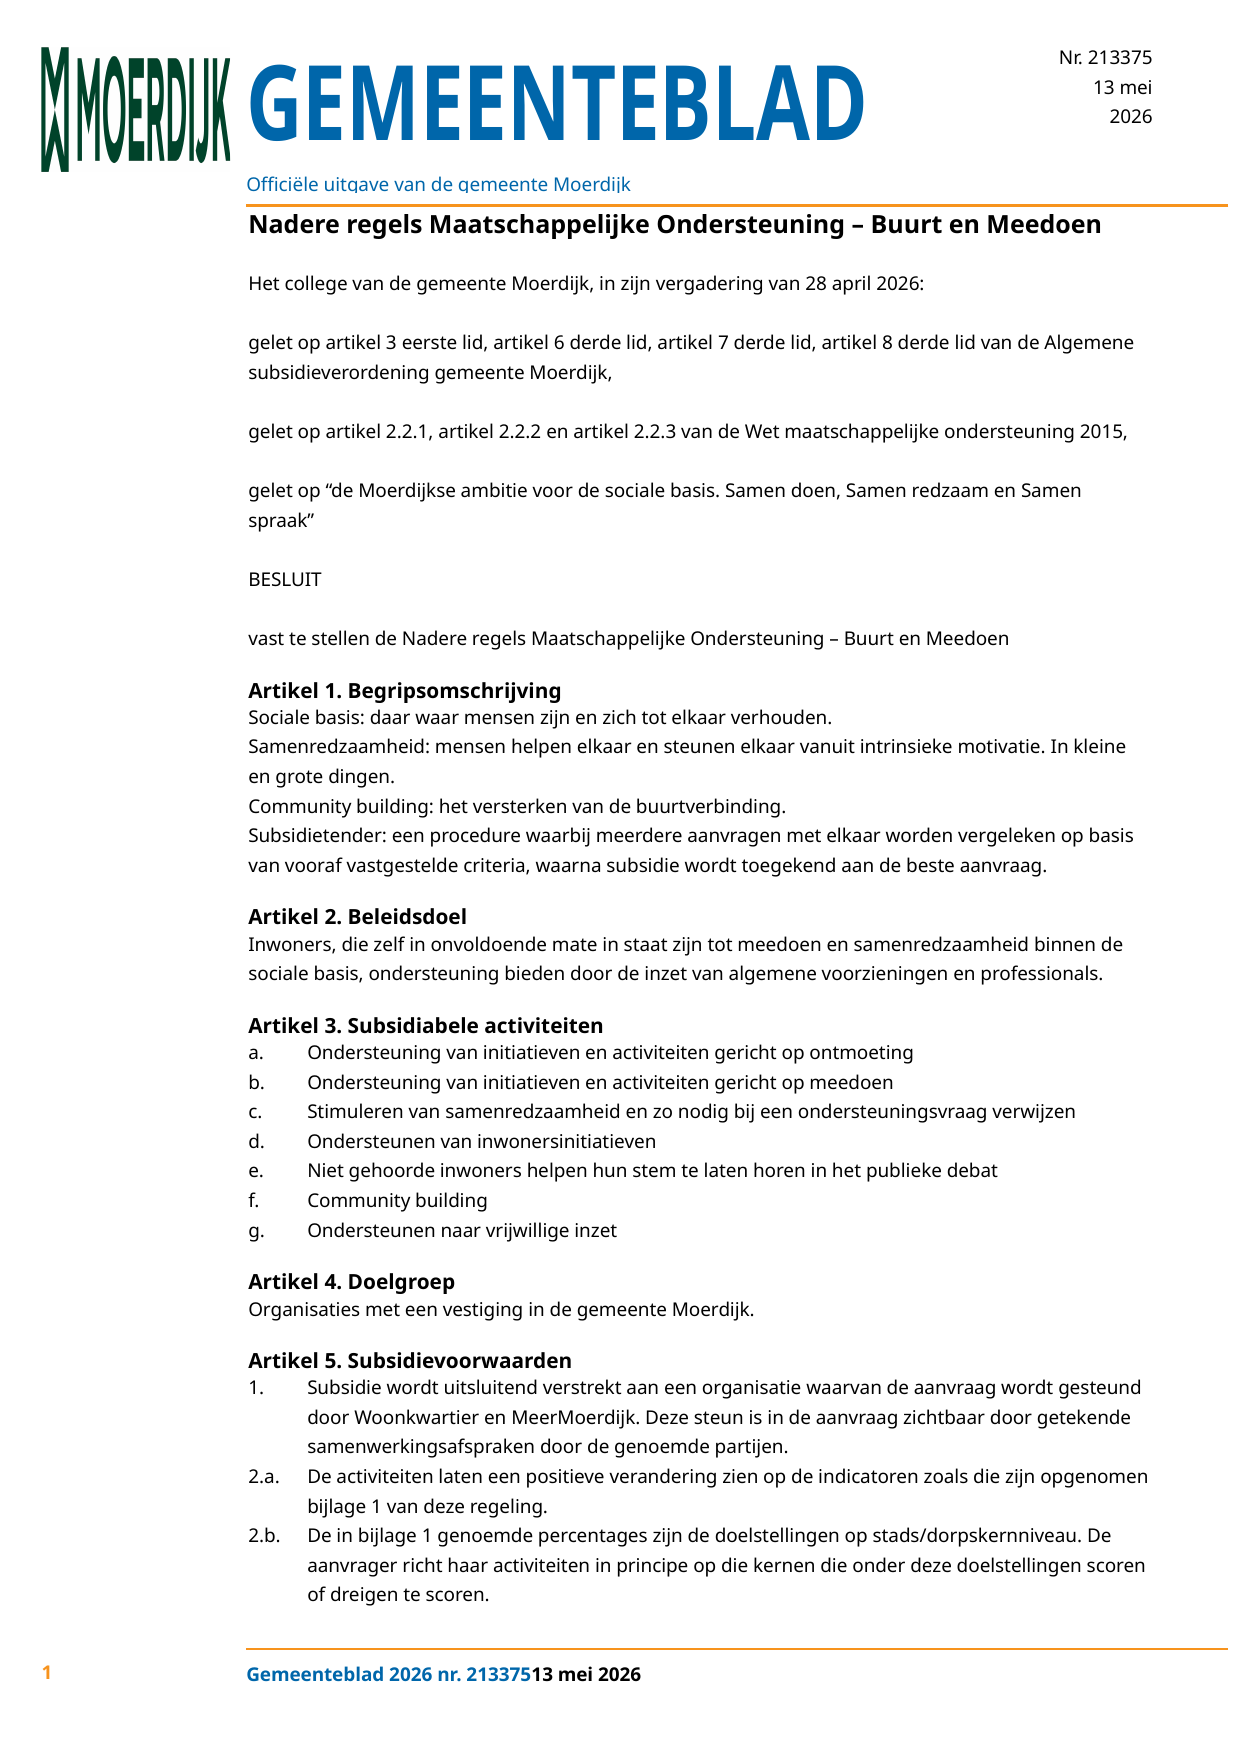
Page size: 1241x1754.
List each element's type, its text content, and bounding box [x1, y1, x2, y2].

text Artikel 2. Beleidsdoel [248, 902, 1152, 931]
list Niet gehoorde inwoners helpen hun stem te laten horen in het publieke debat [248, 1158, 1152, 1183]
text gelet op artikel 2.2.1, artikel 2.2.2 en artikel 2.2.3 van de Wet maatschappelijke ondersteuning 2015, [248, 418, 1152, 444]
list Community building [248, 1187, 1152, 1213]
text Samenredzaamheid: mensen helpen elkaar en steunen elkaar vanuit intrinsieke motivatie. In kleine en grote dingen. [248, 734, 1152, 789]
text vast te stellen de Nadere regels Maatschappelijke Ondersteuning – Buurt en Meedoen [248, 625, 1152, 651]
text gelet op “de Moerdijkse ambitie voor de sociale basis. Samen doen, Samen redzaam en Samen spraak” [248, 477, 1152, 533]
list Ondersteuning van initiatieven en activiteiten gericht op meedoen [248, 1069, 1152, 1095]
text Artikel 4. Doelgroep [248, 1267, 1152, 1296]
list De activiteiten laten een positieve verandering zien op de indicatoren zoals die zijn opgenomen bijlage 1 van deze regeling. [248, 1463, 1152, 1519]
picture [41, 47, 231, 172]
list De in bijlage 1 genoemde percentages zijn de doelstellingen op stads/dorpskernniveau. De aanvrager richt haar activiteiten in principe op die kernen die onder deze doelstellingen scoren of dreigen te scoren. [248, 1522, 1152, 1607]
text Artikel 5. Subsidievoorwaarden [248, 1346, 1152, 1374]
text Inwoners, die zelf in onvoldoende mate in staat zijn tot meedoen en samenredzaamheid binnen de sociale basis, ondersteuning bieden door de inzet van algemene voorzieningen en professionals. [248, 931, 1152, 986]
text Community building: het versterken van de buurtverbinding. [248, 793, 1152, 819]
text Het college van de gemeente Moerdijk, in zijn vergadering van 28 april 2026: [248, 270, 1152, 296]
text Sociale basis: daar waar mensen zijn en zich tot elkaar verhouden. [248, 704, 1152, 730]
list Ondersteuning van initiatieven en activiteiten gericht op ontmoeting [248, 1039, 1152, 1065]
text BESLUIT [248, 566, 1152, 592]
list Ondersteunen van inwonersinitiatieven [248, 1128, 1152, 1154]
list Ondersteunen naar vrijwillige inzet [248, 1217, 1152, 1243]
text Nadere regels Maatschappelijke Ondersteuning – Buurt en Meedoen [248, 207, 1152, 241]
text Organisaties met een vestiging in de gemeente Moerdijk. [248, 1296, 1152, 1321]
text Artikel 3. Subsidiabele activiteiten [248, 1011, 1152, 1039]
text gelet op artikel 3 eerste lid, artikel 6 derde lid, artikel 7 derde lid, artikel 8 derde lid van de Algemene subsidieverordening gemeente Moerdijk, [248, 329, 1152, 385]
text Artikel 1. Begripsomschrijving [248, 676, 1152, 704]
list Stimuleren van samenredzaamheid en zo nodig bij een ondersteuningsvraag verwijzen [248, 1098, 1152, 1124]
list Subsidie wordt uitsluitend verstrekt aan een organisatie waarvan de aanvraag wordt gesteund door Woonkwartier en MeerMoerdijk. Deze steun is in de aanvraag zichtbaar door getekende samenwerkingsafspraken door de genoemde partijen. [248, 1374, 1152, 1459]
text Subsidietender: een procedure waarbij meerdere aanvragen met elkaar worden vergeleken op basis van vooraf vastgestelde criteria, waarna subsidie wordt toegekend aan de beste aanvraag. [248, 822, 1152, 878]
